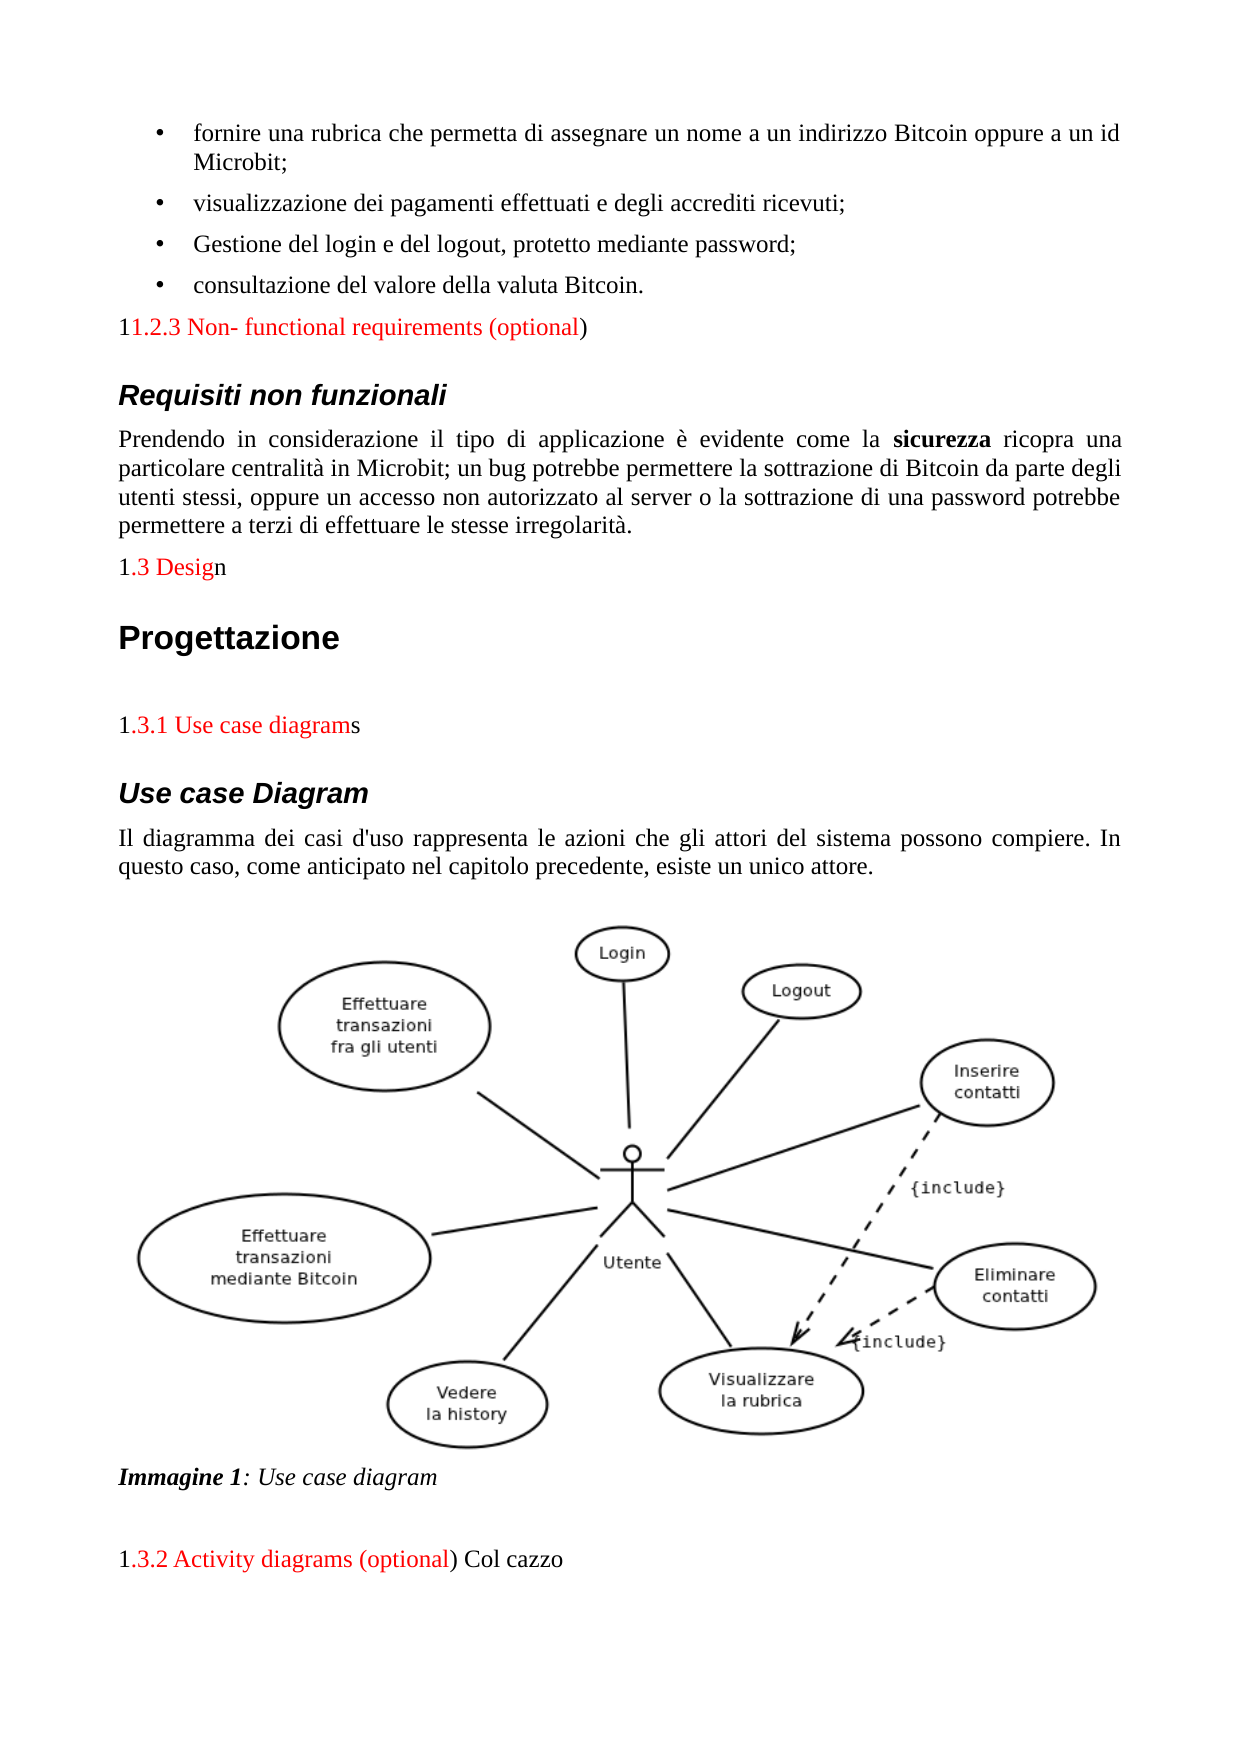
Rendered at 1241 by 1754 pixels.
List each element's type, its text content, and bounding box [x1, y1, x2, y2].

subtitle Use case Diagram [118, 777, 1122, 810]
text Prendendo in considerazione il tipo di applicazione è evidente come la sicurezza ricopra una particolare centralità in Microbit; un bug potrebbe permettere la sottrazione di Bitcoin da parte degli utenti stessi, oppure un accesso non autorizzato al server o la sottrazione di una password potrebbe permettere a terzi di effettuare le stesse irregolarità. [118, 424, 1122, 539]
text 1.3 Design [118, 552, 1122, 580]
picture [118, 904, 1123, 1463]
list fornire una rubrica che permetta di assegnare un nome a un indirizzo Bitcoin oppure a un id Microbit; [156, 118, 1122, 176]
text 1.3.2 Activity diagrams (optional) Col cazzo [118, 1544, 1122, 1573]
list Gestione del login e del logout, protetto mediante password; [156, 229, 1122, 258]
text 11.2.3 Non- functional requirements (optional) [118, 312, 1122, 341]
text Il diagramma dei casi d'uso rappresenta le azioni che gli attori del sistema possono compiere. In questo caso, come anticipato nel capitolo precedente, esiste un unico attore. [118, 823, 1122, 880]
list visualizzazione dei pagamenti effettuati e degli accrediti ricevuti; [156, 188, 1122, 217]
text 1.3.1 Use case diagrams [118, 710, 1122, 739]
subtitle Requisiti non funzionali [118, 378, 1122, 412]
text Immagine 1: Use case diagram [118, 1463, 1122, 1491]
subtitle Progettazione [118, 618, 1122, 657]
list consultazione del valore della valuta Bitcoin. [156, 271, 1122, 299]
